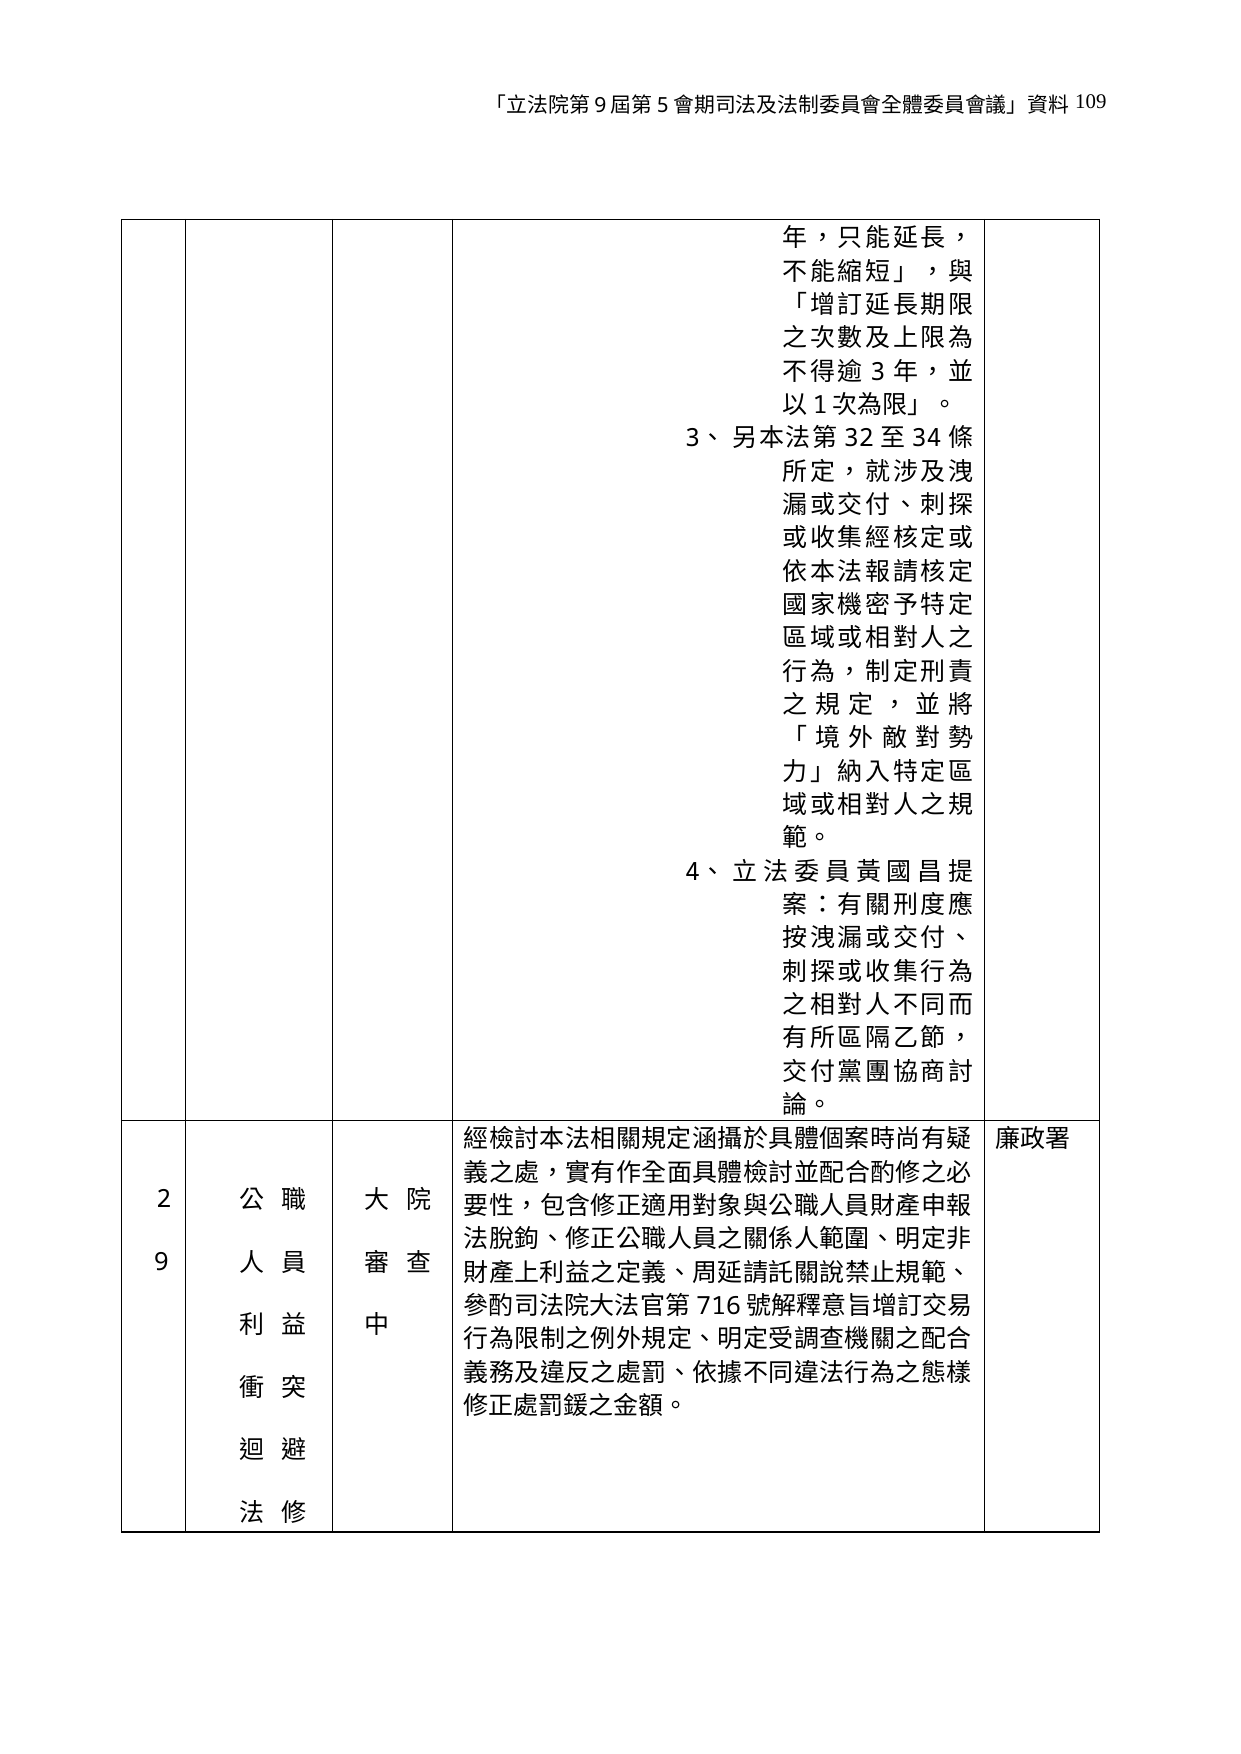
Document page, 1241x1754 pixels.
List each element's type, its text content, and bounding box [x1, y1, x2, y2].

table_cell 經檢討本法相關規定涵攝於具體個案時尚有疑義之處，實有作全面具體檢討並配合酌修之必要性，包含修正適用對象與公職人員財產申報法脫鉤、修正公職人員之關係人範圍、明定非財產上利益之定義、周延請託關說禁止規範、參酌司法院大法官第716號解釋意旨增訂交易行為限制之例外規定、明定受調查機關之配合義務及違反之處罰、依據不同違法行為之態樣修正處罰鍰之金額。 [453, 1121, 984, 1531]
table_cell 大院審查中 [333, 1121, 452, 1531]
table_cell 29 [122, 1121, 185, 1531]
table_cell 年，只能延長，不能縮短」，與「增訂延長期限之次數及上限為不得逾3年，並以1次為限」。 另本法第32至34條所定，就涉及洩漏或交付、刺探或收集經核定或依本法報請核定國家機密予特定區域或相對人之行為，制定刑責之規定，並將「境外敵對勢力」納入特定區域或相對人之規範。 立法委員黃國昌提案：有關刑度應按洩漏或交付、刺探或收集行為之相對人不同而有所區隔乙節，交付黨團協商討論。 [453, 220, 984, 1120]
table_cell [122, 220, 185, 1120]
table_cell [186, 220, 332, 1120]
table_cell 廉政署 [985, 1121, 1099, 1531]
table_cell [985, 220, 1099, 1120]
table_cell 公職人員利益衝突迴避法修 [186, 1121, 332, 1531]
table_cell [333, 220, 452, 1120]
